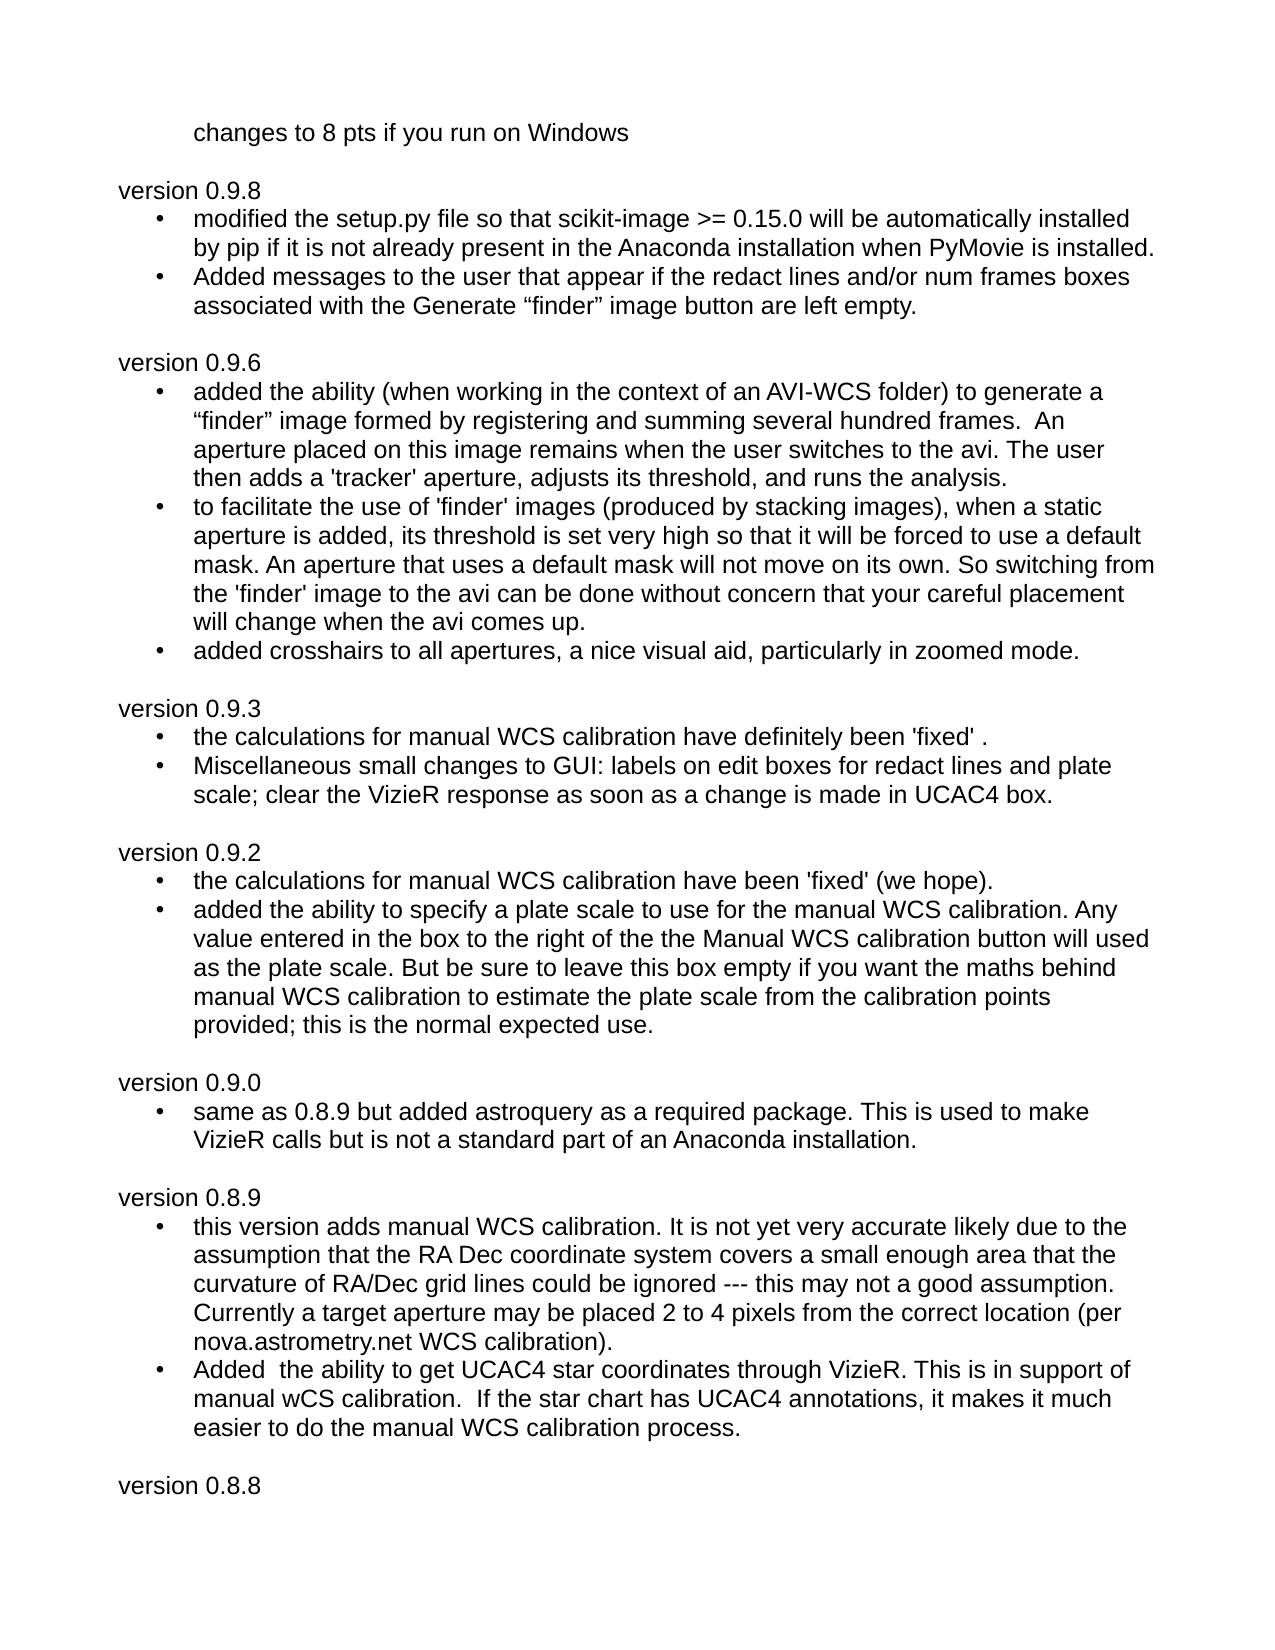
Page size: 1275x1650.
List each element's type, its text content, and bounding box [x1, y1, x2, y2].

list to facilitate the use of 'finder' images (produced by stacking images), when a static aperture is added, its threshold is set very high so that it will be forced to use a default mask. An aperture that uses a default mask will not move on its own. So switching from the 'finder' image to the avi can be done without concern that your careful placement will change when the avi comes up. [156, 492, 1157, 636]
text version 0.8.8 [118, 1471, 1157, 1499]
list added crosshairs to all apertures, a nice visual aid, particularly in zoomed mode. [156, 636, 1157, 694]
list changes to 8 pts if you run on Windows [156, 118, 1157, 176]
text version 0.9.3 [118, 694, 1157, 722]
list the calculations for manual WCS calibration have been 'fixed' (we hope). [156, 866, 1157, 895]
text version 0.9.8 [118, 176, 1157, 204]
text version 0.9.0 [118, 1068, 1157, 1097]
text version 0.9.6 [118, 348, 1157, 377]
list modified the setup.py file so that scikit-image >= 0.15.0 will be automatically installed by pip if it is not already present in the Anaconda installation when PyMovie is installed. [156, 204, 1157, 262]
list added the ability (when working in the context of an AVI-WCS folder) to generate a “finder” image formed by registering and summing several hundred frames. An aperture placed on this image remains when the user switches to the avi. The user then adds a 'tracker' aperture, adjusts its threshold, and runs the analysis. [156, 377, 1157, 492]
list the calculations for manual WCS calibration have definitely been 'fixed' . [156, 722, 1157, 751]
list added the ability to specify a plate scale to use for the manual WCS calibration. Any value entered in the box to the right of the the Manual WCS calibration button will used as the plate scale. But be sure to leave this box empty if you want the maths behind manual WCS calibration to estimate the plate scale from the calibration points provided; this is the normal expected use. [156, 895, 1157, 1068]
list Added messages to the user that appear if the redact lines and/or num frames boxes associated with the Generate “finder” image button are left empty. [156, 262, 1157, 348]
text version 0.9.2 [118, 838, 1157, 866]
list Miscellaneous small changes to GUI: labels on edit boxes for redact lines and plate scale; clear the VizieR response as soon as a change is made in UCAC4 box. [156, 751, 1157, 838]
list this version adds manual WCS calibration. It is not yet very accurate likely due to the assumption that the RA Dec coordinate system covers a small enough area that the curvature of RA/Dec grid lines could be ignored --- this may not a good assumption. Currently a target aperture may be placed 2 to 4 pixels from the correct location (per nova.astrometry.net WCS calibration). [156, 1212, 1157, 1356]
list Added the ability to get UCAC4 star coordinates through VizieR. This is in support of manual wCS calibration. If the star chart has UCAC4 annotations, it makes it much easier to do the manual WCS calibration process. [156, 1356, 1157, 1471]
list same as 0.8.9 but added astroquery as a required package. This is used to make VizieR calls but is not a standard part of an Anaconda installation. [156, 1097, 1157, 1183]
text version 0.8.9 [118, 1183, 1157, 1212]
